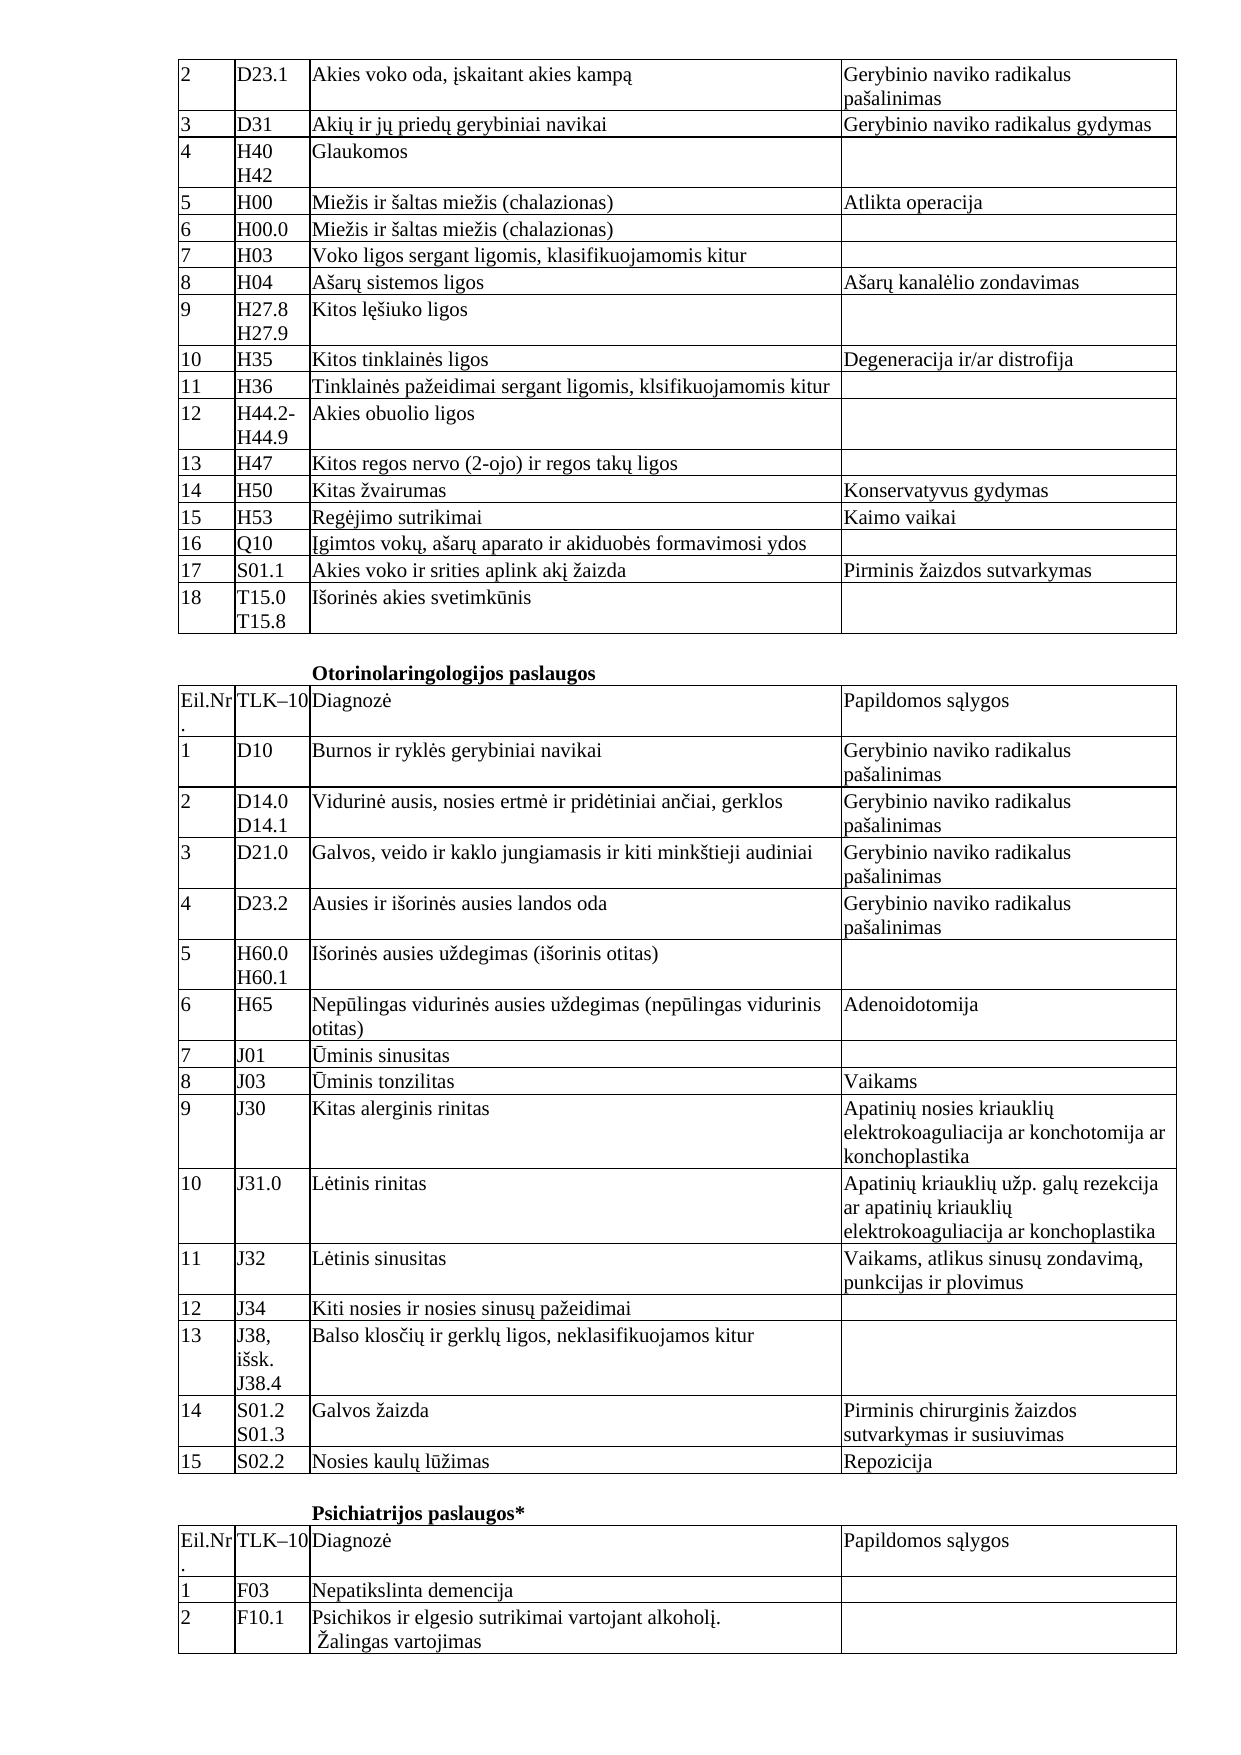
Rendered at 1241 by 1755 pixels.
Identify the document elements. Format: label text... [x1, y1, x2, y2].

table_cell Galvos žaizda [311, 1396, 841, 1446]
table_cell Psichikos ir elgesio sutrikimai vartojant alkoholį. Žalingas vartojimas [311, 1603, 841, 1653]
table_cell Akies voko ir srities aplink akį žaizda [311, 556, 841, 582]
table_cell H00.0 [236, 215, 309, 241]
table_cell Galvos, veido ir kaklo jungiamasis ir kiti minkštieji audiniai [311, 838, 841, 888]
table_cell Otorinolaringologijos paslaugos [310, 659, 842, 685]
table_cell H53 [236, 503, 309, 529]
table_cell [842, 295, 1176, 344]
table_cell T15.0 T15.8 [236, 583, 309, 633]
table_cell [235, 659, 310, 685]
table_cell Įgimtos vokų, ašarų aparato ir akiduobės formavimosi ydos [311, 530, 841, 555]
table_cell [179, 659, 235, 685]
table_cell Regėjimo sutrikimai [311, 503, 841, 529]
table_cell Konservatyvus gydymas [842, 476, 1176, 502]
table_cell 12 [179, 1295, 234, 1320]
table_cell H00 [236, 188, 309, 214]
table_cell [842, 1577, 1176, 1602]
table_cell Kitos lęšiuko ligos [311, 295, 841, 344]
table_cell Kitas žvairumas [311, 476, 841, 502]
table_cell Lėtinis rinitas [311, 1169, 841, 1243]
table_cell Miežis ir šaltas miežis (chalazionas) [311, 215, 841, 241]
table_cell [179, 634, 235, 659]
table_cell Gerybinio naviko radikalus pašalinimas [842, 889, 1176, 939]
table_cell Burnos ir ryklės gerybiniai navikai [311, 737, 841, 786]
table_cell Papildomos sąlygos [842, 686, 1176, 736]
table_cell [842, 138, 1176, 187]
table_cell H50 [236, 476, 309, 502]
table_cell D14.0 D14.1 [236, 788, 309, 837]
table_cell Adenoidotomija [842, 990, 1176, 1040]
table_cell 6 [179, 990, 234, 1040]
table_cell H27.8 H27.9 [236, 295, 309, 344]
table_cell H04 [236, 268, 309, 294]
table_cell 7 [179, 1041, 234, 1067]
table_cell Akies obuolio ligos [311, 399, 841, 449]
table_cell 16 [179, 530, 234, 555]
table_cell D21.0 [236, 838, 309, 888]
table_cell H35 [236, 346, 309, 371]
table_cell J01 [236, 1041, 309, 1067]
table_cell Kitos tinklainės ligos [311, 346, 841, 371]
table_cell 13 [179, 450, 234, 475]
table_cell H36 [236, 372, 309, 398]
table_cell Glaukomos [311, 138, 841, 187]
table_cell Q10 [236, 530, 309, 555]
table_cell [842, 372, 1176, 398]
table_cell [842, 1041, 1176, 1067]
table_cell [842, 1499, 1176, 1525]
table_cell Papildomos sąlygos [842, 1526, 1176, 1576]
table_cell Kaimo vaikai [842, 503, 1176, 529]
table_cell Gerybinio naviko radikalus pašalinimas [842, 737, 1176, 786]
table_cell TLK–10 [236, 686, 309, 736]
table_cell Kitos regos nervo (2-ojo) ir regos takų ligos [311, 450, 841, 475]
table_cell 6 [179, 215, 234, 241]
table_cell Atlikta operacija [842, 188, 1176, 214]
table_cell D23.2 [236, 889, 309, 939]
table_cell S02.2 [236, 1447, 309, 1473]
table_cell J03 [236, 1068, 309, 1093]
table_cell [842, 1321, 1176, 1395]
table_cell [842, 242, 1176, 267]
table_cell H60.0 H60.1 [236, 940, 309, 989]
table_cell [235, 1474, 310, 1499]
table_cell 10 [179, 1169, 234, 1243]
table_cell [842, 399, 1176, 449]
table_cell 8 [179, 268, 234, 294]
table_cell 2 [179, 788, 234, 837]
table_cell [842, 583, 1176, 633]
table_cell Pirminis žaizdos sutvarkymas [842, 556, 1176, 582]
table_cell [235, 634, 310, 659]
table_cell Vaikams, atlikus sinusų zondavimą, punkcijas ir plovimus [842, 1244, 1176, 1294]
table_cell [842, 940, 1176, 989]
table_cell Ašarų sistemos ligos [311, 268, 841, 294]
table_cell Gerybinio naviko radikalus gydymas [842, 111, 1176, 136]
table_cell J30 [236, 1095, 309, 1168]
table_cell 3 [179, 111, 234, 136]
table_cell 9 [179, 1095, 234, 1168]
table_cell Akies voko oda, įskaitant akies kampą [311, 60, 841, 110]
table_cell S01.1 [236, 556, 309, 582]
table_cell [842, 1603, 1176, 1653]
table_cell 11 [179, 372, 234, 398]
table_cell Repozicija [842, 1447, 1176, 1473]
table_cell Voko ligos sergant ligomis, klasifikuojamomis kitur [311, 242, 841, 267]
table_cell Ašarų kanalėlio zondavimas [842, 268, 1176, 294]
table_cell Apatinių kriauklių užp. galų rezekcija ar apatinių kriauklių elektrokoaguliacija ar konchoplastika [842, 1169, 1176, 1243]
table_cell J32 [236, 1244, 309, 1294]
table_cell J34 [236, 1295, 309, 1320]
table_cell [842, 1295, 1176, 1320]
table_cell Gerybinio naviko radikalus pašalinimas [842, 60, 1176, 110]
table_cell 3 [179, 838, 234, 888]
table_cell Diagnozė [311, 1526, 841, 1576]
table_cell F03 [236, 1577, 309, 1602]
table_cell 2 [179, 60, 234, 110]
table_cell Nosies kaulų lūžimas [311, 1447, 841, 1473]
table_cell [842, 530, 1176, 555]
table_cell Vidurinė ausis, nosies ertmė ir pridėtiniai ančiai, gerklos [311, 788, 841, 837]
table_cell H03 [236, 242, 309, 267]
table_cell 5 [179, 188, 234, 214]
table_cell 8 [179, 1068, 234, 1093]
table_cell H65 [236, 990, 309, 1040]
table_cell TLK–10 [236, 1526, 309, 1576]
table_cell [310, 1474, 842, 1499]
table_cell Psichiatrijos paslaugos* [310, 1499, 842, 1525]
table_cell 18 [179, 583, 234, 633]
table_cell 10 [179, 346, 234, 371]
table_cell H47 [236, 450, 309, 475]
table_cell 4 [179, 889, 234, 939]
table_cell Balso klosčių ir gerklų ligos, neklasifikuojamos kitur [311, 1321, 841, 1395]
table_cell H40 H42 [236, 138, 309, 187]
table_cell 12 [179, 399, 234, 449]
table_cell Ausies ir išorinės ausies landos oda [311, 889, 841, 939]
table_cell [842, 1474, 1176, 1499]
table_cell [179, 1499, 235, 1525]
table_cell 15 [179, 1447, 234, 1473]
table_cell Išorinės ausies uždegimas (išorinis otitas) [311, 940, 841, 989]
table_cell [842, 659, 1176, 685]
table_cell Tinklainės pažeidimai sergant ligomis, klsifikuojamomis kitur [311, 372, 841, 398]
table_cell 14 [179, 1396, 234, 1446]
table_cell J38, išsk. J38.4 [236, 1321, 309, 1395]
table_cell Eil.Nr. [179, 1526, 234, 1576]
table_cell 15 [179, 503, 234, 529]
table_cell 14 [179, 476, 234, 502]
table_cell 13 [179, 1321, 234, 1395]
table_cell Išorinės akies svetimkūnis [311, 583, 841, 633]
table_cell Gerybinio naviko radikalus pašalinimas [842, 838, 1176, 888]
table_cell D10 [236, 737, 309, 786]
table_cell Diagnozė [311, 686, 841, 736]
table_cell 17 [179, 556, 234, 582]
table_cell Nepūlingas vidurinės ausies uždegimas (nepūlingas vidurinis otitas) [311, 990, 841, 1040]
table_cell [310, 634, 842, 659]
table_cell [179, 1474, 235, 1499]
table_cell 1 [179, 1577, 234, 1602]
table_cell [235, 1499, 310, 1525]
table_cell [842, 634, 1176, 659]
table_cell 9 [179, 295, 234, 344]
table_cell D23.1 [236, 60, 309, 110]
table_cell Kitas alerginis rinitas [311, 1095, 841, 1168]
table_cell 2 [179, 1603, 234, 1653]
table_cell [842, 215, 1176, 241]
table_cell 5 [179, 940, 234, 989]
table_cell Vaikams [842, 1068, 1176, 1093]
table_cell S01.2 S01.3 [236, 1396, 309, 1446]
table_cell Eil.Nr. [179, 686, 234, 736]
table_cell Ūminis sinusitas [311, 1041, 841, 1067]
table_cell Degeneracija ir/ar distrofija [842, 346, 1176, 371]
table_cell D31 [236, 111, 309, 136]
table_cell Lėtinis sinusitas [311, 1244, 841, 1294]
table_cell Nepatikslinta demencija [311, 1577, 841, 1602]
table_cell Miežis ir šaltas miežis (chalazionas) [311, 188, 841, 214]
table_cell Kiti nosies ir nosies sinusų pažeidimai [311, 1295, 841, 1320]
table_cell 11 [179, 1244, 234, 1294]
table_cell Apatinių nosies kriauklių elektrokoaguliacija ar konchotomija ar konchoplastika [842, 1095, 1176, 1168]
table_cell 4 [179, 138, 234, 187]
table_cell Gerybinio naviko radikalus pašalinimas [842, 788, 1176, 837]
table_cell Akių ir jų priedų gerybiniai navikai [311, 111, 841, 136]
table_cell Ūminis tonzilitas [311, 1068, 841, 1093]
table_cell 1 [179, 737, 234, 786]
table_cell 7 [179, 242, 234, 267]
table_cell [842, 450, 1176, 475]
table_cell Pirminis chirurginis žaizdos sutvarkymas ir susiuvimas [842, 1396, 1176, 1446]
table_cell F10.1 [236, 1603, 309, 1653]
table_cell J31.0 [236, 1169, 309, 1243]
table_cell H44.2-H44.9 [236, 399, 309, 449]
